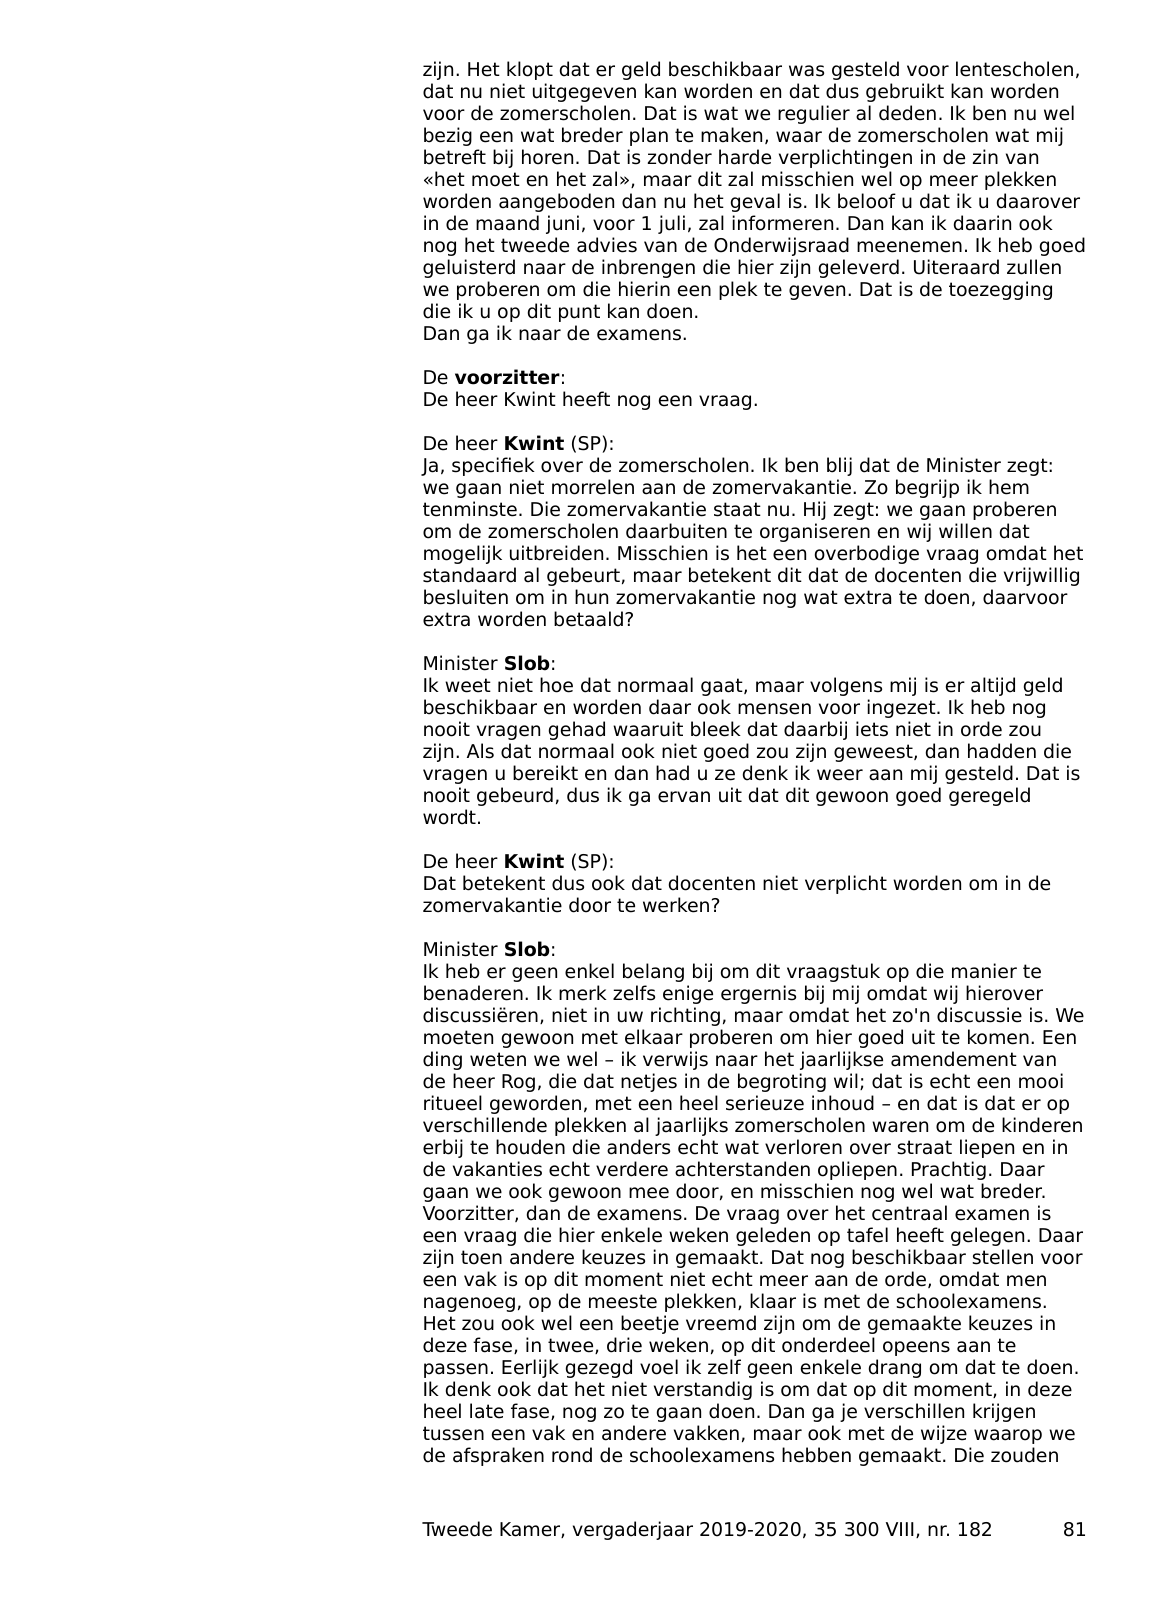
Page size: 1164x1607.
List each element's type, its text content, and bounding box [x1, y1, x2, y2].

text Dan ga ik naar de examens. [422, 323, 1087, 345]
text zijn. Het klopt dat er geld beschikbaar was gesteld voor lentescholen, dat nu niet uitgegeven kan worden en dat dus gebruikt kan worden voor de zomerscholen. Dat is wat we regulier al deden. Ik ben nu wel bezig een wat breder plan te maken, waar de zomerscholen wat mij betreft bij horen. Dat is zonder harde verplichtingen in de zin van «het moet en het zal», maar dit zal misschien wel op meer plekken worden aangeboden dan nu het geval is. Ik beloof u dat ik u daarover in de maand juni, voor 1 juli, zal informeren. Dan kan ik daarin ook nog het tweede advies van de Onderwijsraad meenemen. Ik heb goed geluisterd naar de inbrengen die hier zijn geleverd. Uiteraard zullen we proberen om die hierin een plek te geven. Dat is de toezegging die ik u op dit punt kan doen. [422, 59, 1087, 323]
text Ja, specifiek over de zomerscholen. Ik ben blij dat de Minister zegt: we gaan niet morrelen aan de zomervakantie. Zo begrijp ik hem tenminste. Die zomervakantie staat nu. Hij zegt: we gaan proberen om de zomerscholen daarbuiten te organiseren en wij willen dat mogelijk uitbreiden. Misschien is het een overbodige vraag omdat het standaard al gebeurt, maar betekent dit dat de docenten die vrijwillig besluiten om in hun zomervakantie nog wat extra te doen, daarvoor extra worden betaald? [422, 455, 1087, 631]
text Voorzitter, dan de examens. De vraag over het centraal examen is een vraag die hier enkele weken geleden op tafel heeft gelegen. Daar zijn toen andere keuzes in gemaakt. Dat nog beschikbaar stellen voor een vak is op dit moment niet echt meer aan de orde, omdat men nagenoeg, op de meeste plekken, klaar is met de schoolexamens. Het zou ook wel een beetje vreemd zijn om de gemaakte keuzes in deze fase, in twee, drie weken, op dit onderdeel opeens aan te passen. Eerlijk gezegd voel ik zelf geen enkele drang om dat te doen. Ik denk ook dat het niet verstandig is om dat op dit moment, in deze heel late fase, nog zo te gaan doen. Dan ga je verschillen krijgen tussen een vak en andere vakken, maar ook met de wijze waarop we de afspraken rond de schoolexamens hebben gemaakt. Die zouden [422, 1203, 1087, 1467]
text De heer Kwint heeft nog een vraag. [422, 389, 1087, 411]
text Minister Slob: [422, 653, 1087, 675]
text Minister Slob: [422, 939, 1087, 961]
text De heer Kwint (SP): [422, 433, 1087, 455]
text Ik weet niet hoe dat normaal gaat, maar volgens mij is er altijd geld beschikbaar en worden daar ook mensen voor ingezet. Ik heb nog nooit vragen gehad waaruit bleek dat daarbij iets niet in orde zou zijn. Als dat normaal ook niet goed zou zijn geweest, dan hadden die vragen u bereikt en dan had u ze denk ik weer aan mij gesteld. Dat is nooit gebeurd, dus ik ga ervan uit dat dit gewoon goed geregeld wordt. [422, 675, 1087, 829]
text Dat betekent dus ook dat docenten niet verplicht worden om in de zomervakantie door te werken? [422, 873, 1087, 917]
text Ik heb er geen enkel belang bij om dit vraagstuk op die manier te benaderen. Ik merk zelfs enige ergernis bij mij omdat wij hierover discussiëren, niet in uw richting, maar omdat het zo'n discussie is. We moeten gewoon met elkaar proberen om hier goed uit te komen. Een ding weten we wel – ik verwijs naar het jaarlijkse amendement van de heer Rog, die dat netjes in de begroting wil; dat is echt een mooi ritueel geworden, met een heel serieuze inhoud – en dat is dat er op verschillende plekken al jaarlijks zomerscholen waren om de kinderen erbij te houden die anders echt wat verloren over straat liepen en in de vakanties echt verdere achterstanden opliepen. Prachtig. Daar gaan we ook gewoon mee door, en misschien nog wel wat breder. [422, 961, 1087, 1203]
text De heer Kwint (SP): [422, 851, 1087, 873]
text De voorzitter: [422, 367, 1087, 389]
